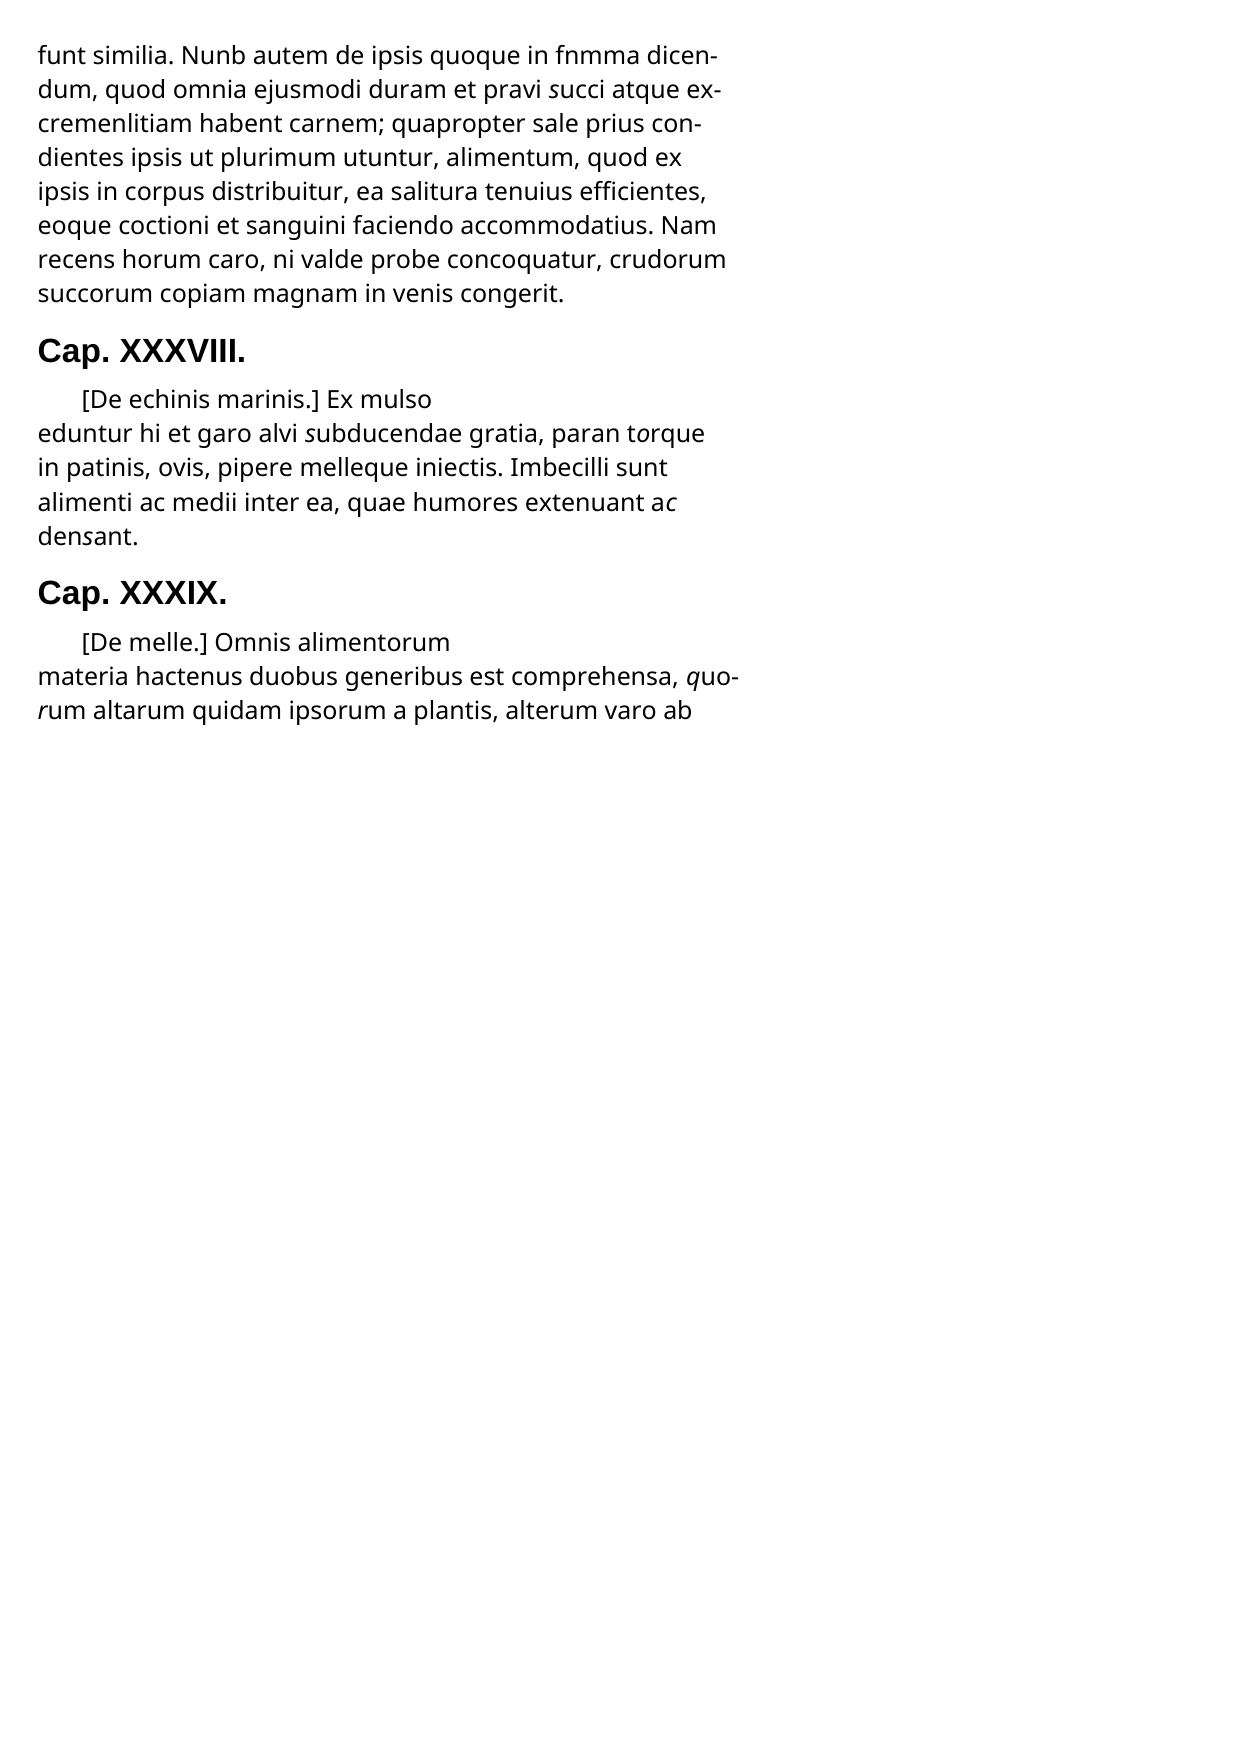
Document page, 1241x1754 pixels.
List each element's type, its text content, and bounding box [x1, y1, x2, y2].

text funt similia. Nunb autem de ipsis quoque in fnmma dicen- dum, quod omnia ejusmodi duram et pravi succi atque ex- cremenlitiam habent carnem; quapropter sale prius con- dientes ipsis ut plurimum utuntur, alimentum, quod ex ipsis in corpus distribuitur, ea salitura tenuius efficientes, eoque coctioni et sanguini faciendo accommodatius. Nam recens horum caro, ni valde probe concoquatur, crudorum succorum copiam magnam in venis congerit. [37, 37, 1203, 310]
text [De melle.] Omnis alimentorum materia hactenus duobus generibus est comprehensa, quo- rum altarum quidam ipsorum a plantis, alterum varo ab [37, 624, 1203, 726]
subtitle Cap. XXXVIII. [37, 331, 1203, 369]
text [De echinis marinis.] Ex mulso eduntur hi et garo alvi subducendae gratia, paran torque in patinis, ovis, pipere melleque iniectis. Imbecilli sunt alimenti ac medii inter ea, quae humores extenuant ac densant. [37, 382, 1203, 552]
subtitle Cap. XXXIX. [37, 573, 1203, 612]
